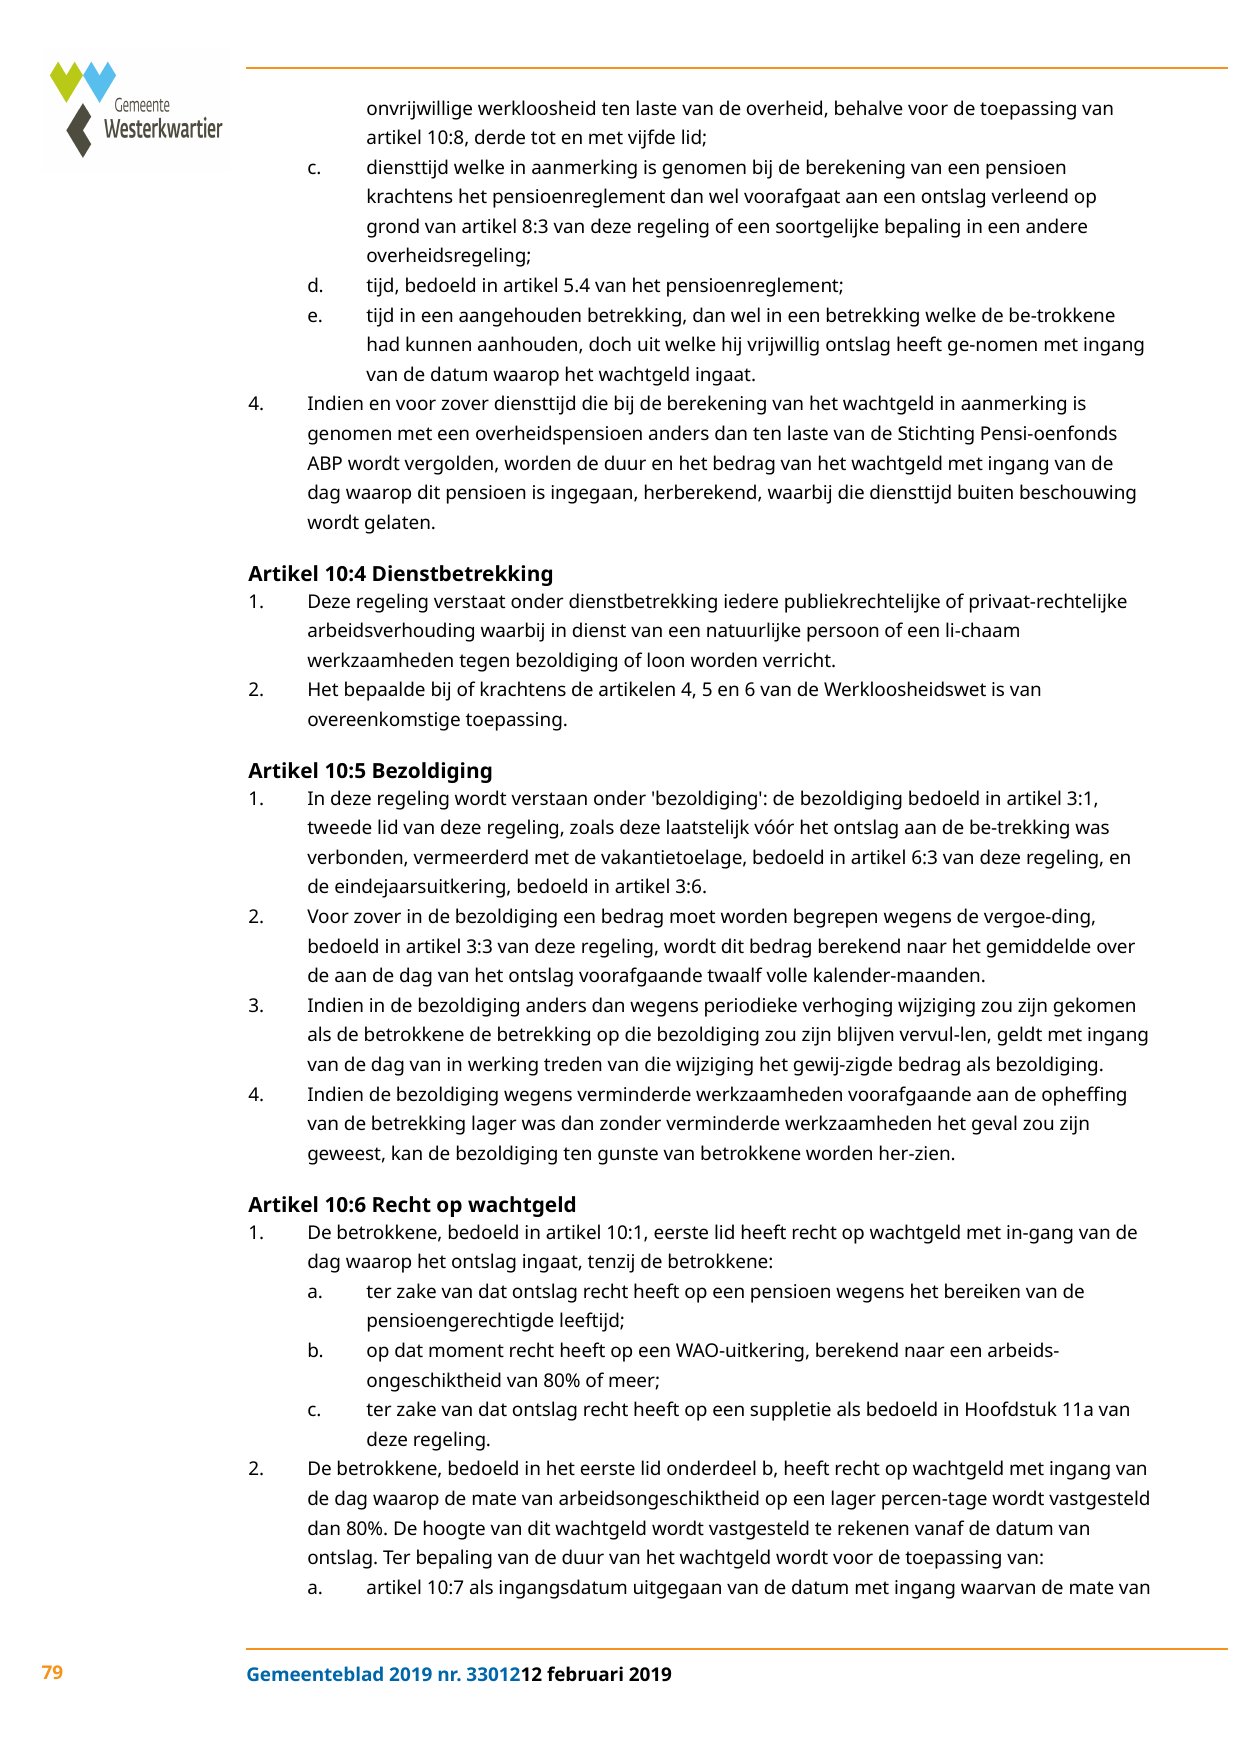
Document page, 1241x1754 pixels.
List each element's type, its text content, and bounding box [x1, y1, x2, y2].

list onvrijwillige werkloosheid ten laste van de overheid, behalve voor de toepassing van artikel 10:8, derde tot en met vijfde lid; [307, 95, 1152, 150]
text Artikel 10:6 Recht op wachtgeld [248, 1190, 1152, 1219]
list Het bepaalde bij of krachtens de artikelen 4, 5 en 6 van de Werkloosheidswet is van overeenkomstige toepassing. [248, 677, 1152, 732]
list Deze regeling verstaat onder dienstbetrekking iedere publiekrechtelijke of privaat-rechtelijke arbeidsverhouding waarbij in dienst van een natuurlijke persoon of een li-chaam werkzaamheden tegen bezoldiging of loon worden verricht. [248, 588, 1152, 673]
list ter zake van dat ontslag recht heeft op een suppletie als bedoeld in Hoofdstuk 11a van deze regeling. [307, 1396, 1152, 1452]
text Artikel 10:4 Dienstbetrekking [248, 559, 1152, 588]
list tijd, bedoeld in artikel 5.4 van het pensioenreglement; [307, 272, 1152, 298]
list De betrokkene, bedoeld in het eerste lid onderdeel b, heeft recht op wachtgeld met ingang van de dag waarop de mate van arbeidsongeschiktheid op een lager percen-tage wordt vastgesteld dan 80%. De hoogte van dit wachtgeld wordt vastgesteld te rekenen vanaf de datum van ontslag. Ter bepaling van de duur van het wachtgeld wordt voor de toepassing van: [248, 1456, 1152, 1570]
list Voor zover in de bezoldiging een bedrag moet worden begrepen wegens de vergoe-ding, bedoeld in artikel 3:3 van deze regeling, wordt dit bedrag berekend naar het gemiddelde over de aan de dag van het ontslag voorafgaande twaalf volle kalender-maanden. [248, 903, 1152, 988]
list tijd in een aangehouden betrekking, dan wel in een betrekking welke de be-trokkene had kunnen aanhouden, doch uit welke hij vrijwillig ontslag heeft ge-nomen met ingang van de datum waarop het wachtgeld ingaat. [307, 302, 1152, 387]
list op dat moment recht heeft op een WAO-uitkering, berekend naar een arbeids-ongeschiktheid van 80% of meer; [307, 1337, 1152, 1392]
list diensttijd welke in aanmerking is genomen bij de berekening van een pensioen krachtens het pensioenreglement dan wel voorafgaat aan een ontslag verleend op grond van artikel 8:3 van deze regeling of een soortgelijke bepaling in een andere overheidsregeling; [307, 154, 1152, 268]
text Artikel 10:5 Bezoldiging [248, 757, 1152, 785]
list In deze regeling wordt verstaan onder 'bezoldiging': de bezoldiging bedoeld in artikel 3:1, tweede lid van deze regeling, zoals deze laatstelijk vóór het ontslag aan de be-trekking was verbonden, vermeerderd met de vakantietoelage, bedoeld in artikel 6:3 van deze regeling, en de eindejaarsuitkering, bedoeld in artikel 3:6. [248, 785, 1152, 899]
list Indien de bezoldiging wegens verminderde werkzaamheden voorafgaande aan de opheffing van de betrekking lager was dan zonder verminderde werkzaamheden het geval zou zijn geweest, kan de bezoldiging ten gunste van betrokkene worden her-zien. [248, 1081, 1152, 1166]
picture [41, 47, 231, 172]
list De betrokkene, bedoeld in artikel 10:1, eerste lid heeft recht op wachtgeld met in-gang van de dag waarop het ontslag ingaat, tenzij de betrokkene: [248, 1219, 1152, 1274]
list artikel 10:7 als ingangsdatum uitgegaan van de datum met ingang waarvan de mate van [307, 1574, 1152, 1599]
list Indien in de bezoldiging anders dan wegens periodieke verhoging wijziging zou zijn gekomen als de betrokkene de betrekking op die bezoldiging zou zijn blijven vervul-len, geldt met ingang van de dag van in werking treden van die wijziging het gewij-zigde bedrag als bezoldiging. [248, 992, 1152, 1077]
list ter zake van dat ontslag recht heeft op een pensioen wegens het bereiken van de pensioengerechtigde leeftijd; [307, 1278, 1152, 1333]
list Indien en voor zover diensttijd die bij de berekening van het wachtgeld in aanmerking is genomen met een overheidspensioen anders dan ten laste van de Stichting Pensi-oenfonds ABP wordt vergolden, worden de duur en het bedrag van het wachtgeld met ingang van de dag waarop dit pensioen is ingegaan, herberekend, waarbij die diensttijd buiten beschouwing wordt gelaten. [248, 391, 1152, 535]
